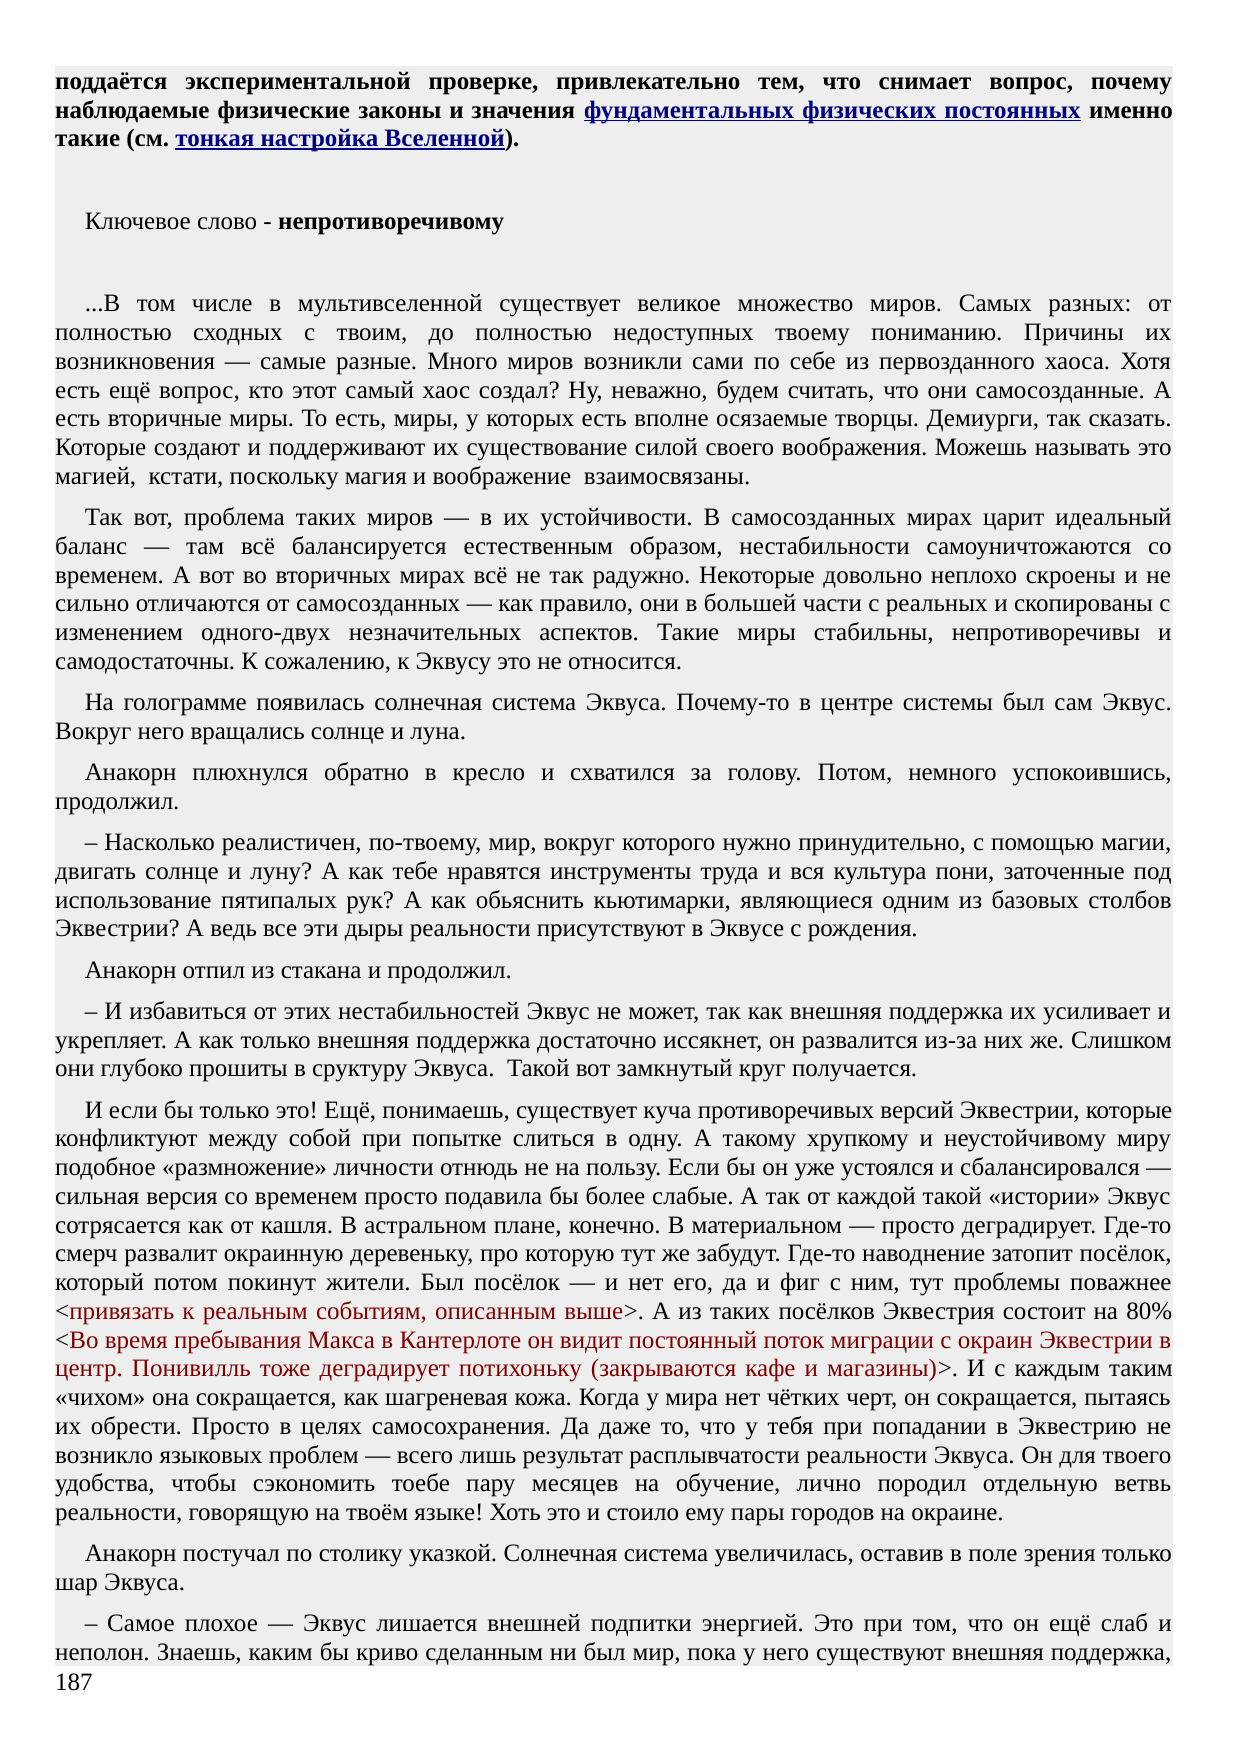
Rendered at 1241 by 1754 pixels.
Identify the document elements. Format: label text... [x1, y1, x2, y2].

text Анакорн постучал по столику указкой. Солнечная система увеличилась, оставив в поле зрения только шар Эквуса. [55, 1538, 1173, 1596]
text Ключевое слово - непротиворечивому [55, 206, 1173, 235]
text На голограмме появилась солнечная система Эквуса. Почему-то в центре системы был сам Эквус. Вокруг него вращались солнце и луна. [55, 687, 1173, 745]
text – Самое плохое — Эквус лишается внешней подпитки энергией. Это при том, что он ещё слаб и неполон. Знаешь, каким бы криво сделанным ни был мир, пока у него существуют внешняя поддержка, [55, 1608, 1173, 1666]
text – Насколько реалистичен, по-твоему, мир, вокруг которого нужно принудительно, с помощью магии, двигать солнце и луну? А как тебе нравятся инструменты труда и вся культура пони, заточенные под использование пятипалых рук? А как обьяснить кьютимарки, являющиеся одним из базовых столбов Эквестрии? А ведь все эти дыры реальности присутствуют в Эквусе с рождения. [55, 827, 1173, 942]
text Анакорн отпил из стакана и продолжил. [55, 955, 1173, 983]
text Так вот, проблема таких миров — в их устойчивости. В самосозданных мирах царит идеальный баланс — там всё балансируется естественным образом, нестабильности самоуничтожаются со временем. А вот во вторичных мирах всё не так радужно. Некоторые довольно неплохо скроены и не сильно отличаются от самосозданных — как правило, они в большей части с реальных и скопированы с изменением одного-двух незначительных аспектов. Такие миры стабильны, непротиворечивы и самодостаточны. К сожалению, к Эквусу это не относится. [55, 502, 1173, 675]
text ...В том числе в мультивселенной существует великое множество миров. Самых разных: от полностью сходных с твоим, до полностью недоступных твоему пониманию. Причины их возникновения — самые разные. Много миров возникли сами по себе из первозданного хаоса. Хотя есть ещё вопрос, кто этот самый хаос создал? Ну, неважно, будем считать, что они самосозданные. А есть вторичные миры. То есть, миры, у которых есть вполне осязаемые творцы. Демиурги, так сказать. Которые создают и поддерживают их существование силой своего воображения. Можешь называть это магией, кстати, поскольку магия и воображение взаимосвязаны. [55, 288, 1173, 490]
text поддаётся экспериментальной проверке, привлекательно тем, что снимает вопрос, почему наблюдаемые физические законы и значения фундаментальных физических постоянных именно такие (см. тонкая настройка Вселенной). [55, 66, 1173, 152]
text – И избавиться от этих нестабильностей Эквус не может, так как внешняя поддержка их усиливает и укрепляет. А как только внешняя поддержка достаточно иссякнет, он развалится из-за них же. Слишком они глубоко прошиты в сруктуру Эквуса. Такой вот замкнутый круг получается. [55, 996, 1173, 1082]
text И если бы только это! Ещё, понимаешь, существует куча противоречивых версий Эквестрии, которые конфликтуют между собой при попытке слиться в одну. А такому хрупкому и неустойчивому миру подобное «размножение» личности отнюдь не на пользу. Если бы он уже устоялся и сбалансировался — сильная версия со временем просто подавила бы более слабые. А так от каждой такой «истории» Эквус сотрясается как от кашля. В астральном плане, конечно. В материальном — просто деградирует. Где-то смерч развалит окраинную деревеньку, про которую тут же забудут. Где-то наводнение затопит посёлок, который потом покинут жители. Был посёлок — и нет его, да и фиг с ним, тут проблемы поважнее <привязать к реальным событиям, описанным выше>. А из таких посёлков Эквестрия состоит на 80% <Во время пребывания Макса в Кантерлоте он видит постоянный поток миграции с окраин Эквестрии в центр. Понивилль тоже деградирует потихоньку (закрываются кафе и магазины)>. И с каждым таким «чихом» она сокращается, как шагреневая кожа. Когда у мира нет чётких черт, он сокращается, пытаясь их обрести. Просто в целях самосохранения. Да даже то, что у тебя при попадании в Эквестрию не возникло языковых проблем — всего лишь результат расплывчатости реальности Эквуса. Он для твоего удобства, чтобы сэкономить тоебе пару месяцев на обучение, лично породил отдельную ветвь реальности, говорящую на твоём языке! Хоть это и стоило ему пары городов на окраине. [55, 1095, 1173, 1526]
text Анакорн плюхнулся обратно в кресло и схватился за голову. Потом, немного успокоившись, продолжил. [55, 757, 1173, 815]
